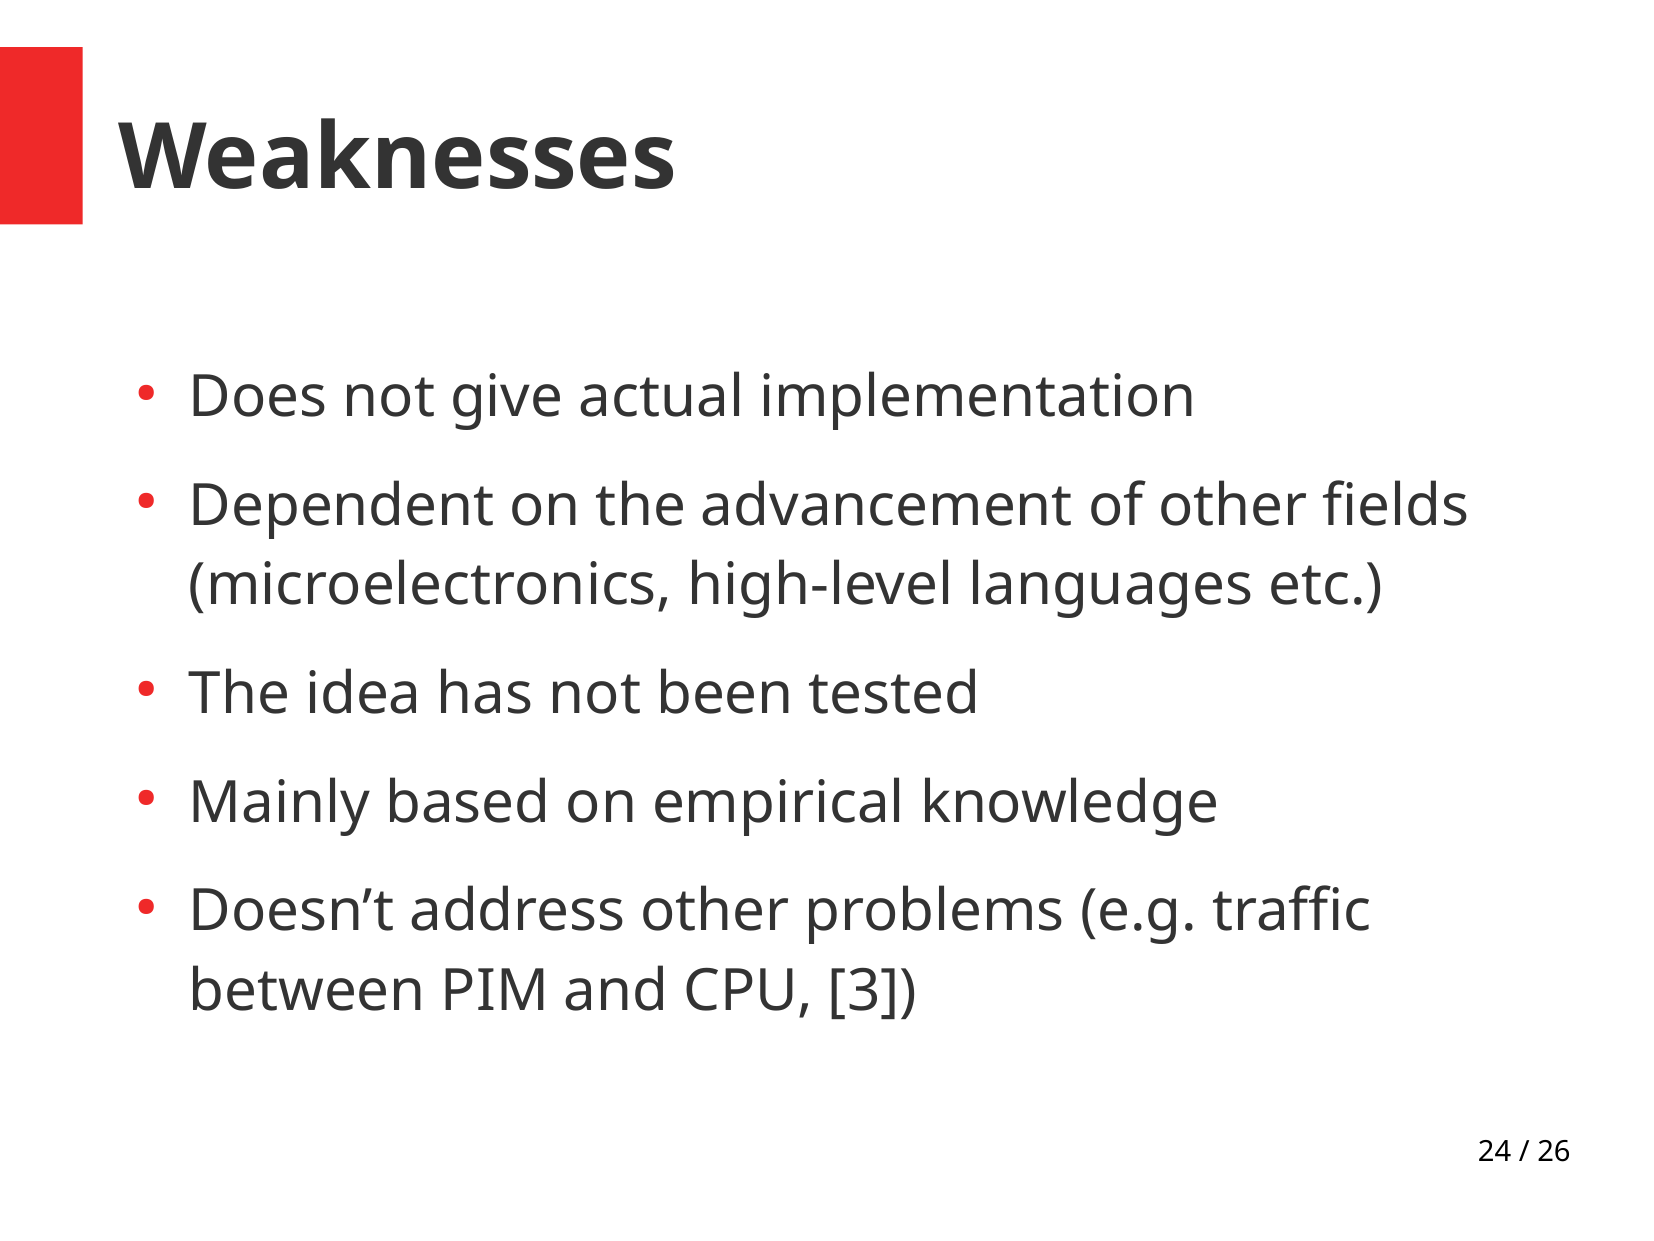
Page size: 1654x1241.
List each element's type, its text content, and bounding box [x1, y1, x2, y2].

title Weaknesses [118, 49, 1571, 257]
list Does not give actual implementation Dependent on the advancement of other fields (microelectronics, high-level languages etc.) The idea has not been tested Mainly based on empirical knowledge Doesn’t address other problems (e.g. traffic between PIM and CPU, [3]) [118, 354, 1536, 1074]
